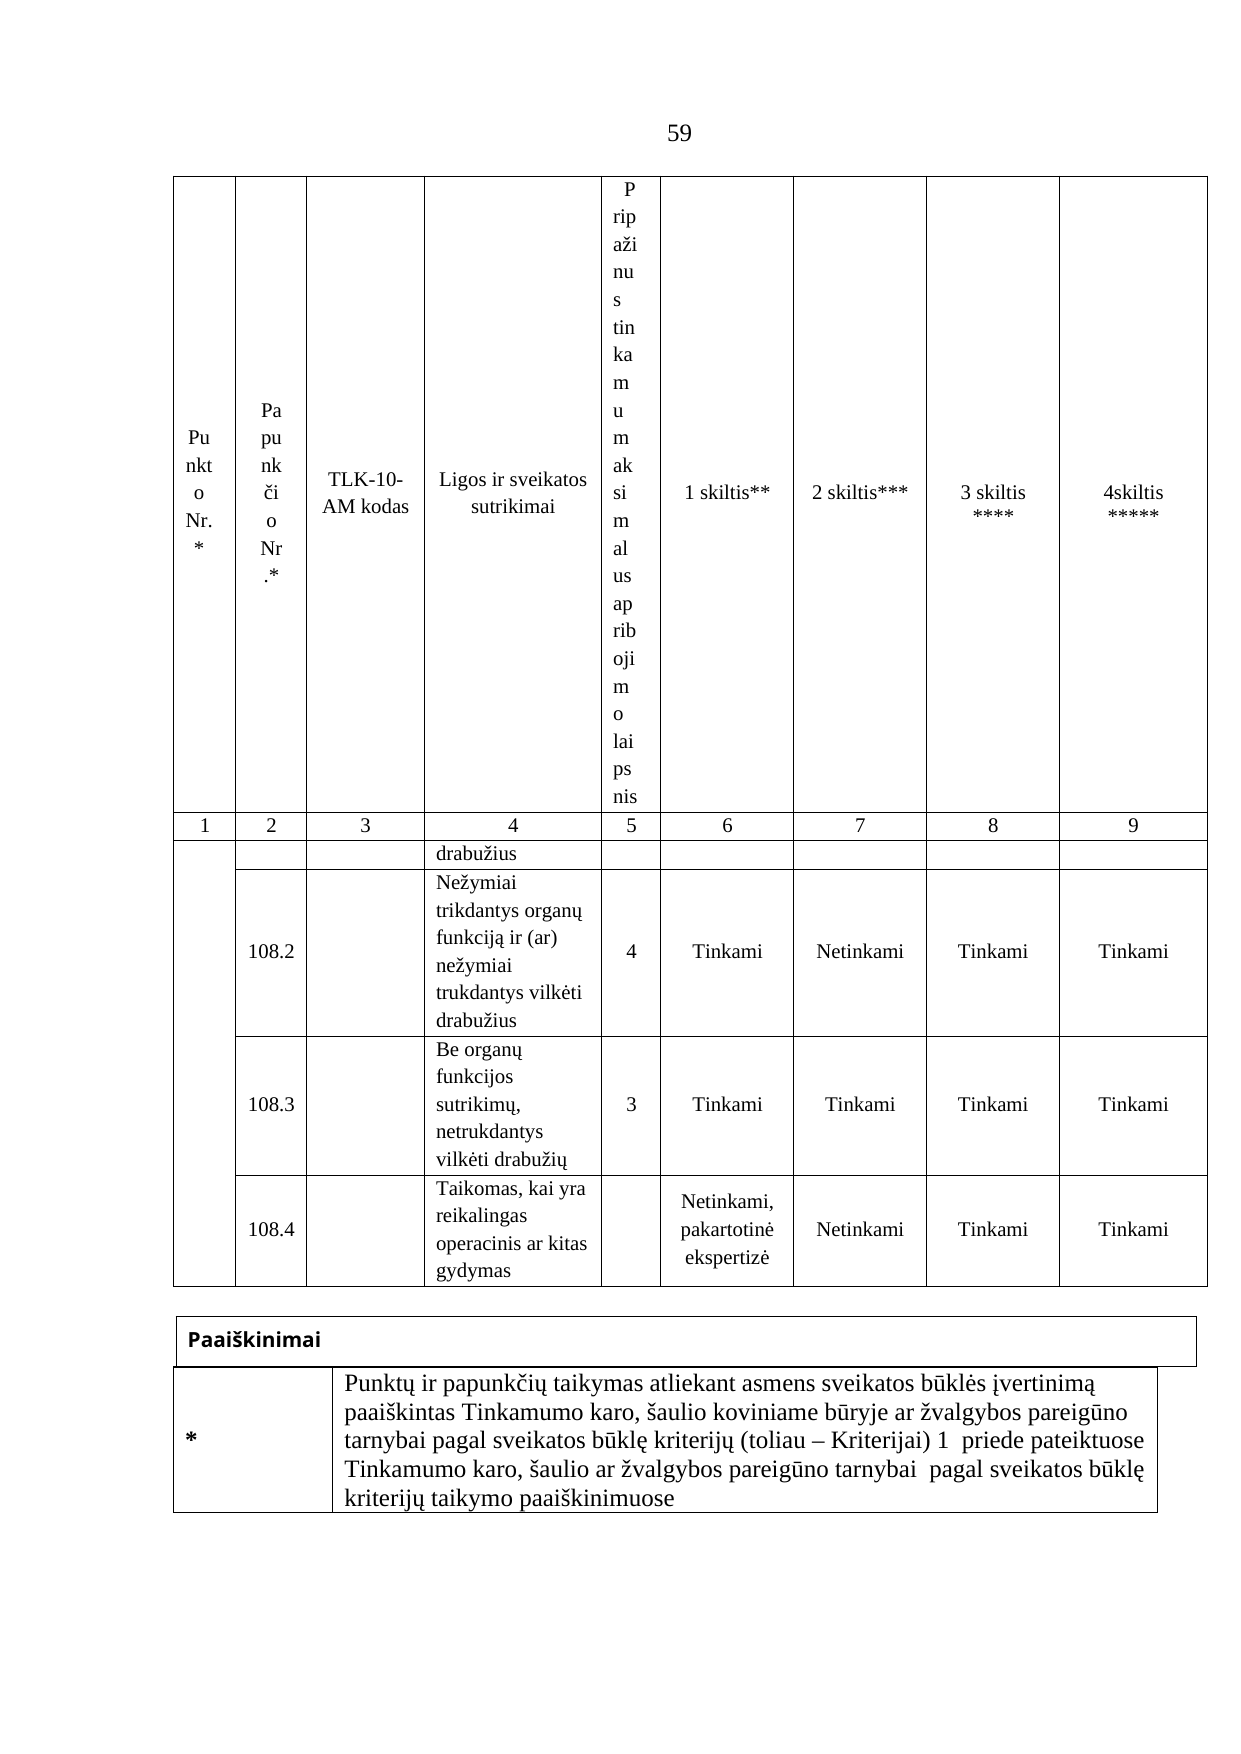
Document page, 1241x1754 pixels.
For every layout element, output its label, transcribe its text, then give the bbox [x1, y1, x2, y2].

table_cell Netinkami [794, 1176, 926, 1286]
table_cell [661, 841, 793, 869]
table_header 2 skiltis*** [794, 177, 926, 812]
table_cell drabužius [425, 841, 601, 869]
table_cell 3 [602, 1037, 660, 1174]
table_cell Tinkami [927, 870, 1059, 1036]
table_header Paaiškinimai [177, 1317, 1196, 1366]
table_cell [307, 841, 424, 869]
table_cell 3 [307, 813, 424, 840]
table_cell Punktų ir papunkčių taikymas atliekant asmens sveikatos būklės įvertinimą paaiškintas Tinkamumo karo, šaulio koviniame būryje ar žvalgybos pareigūno tarnybai pagal sveikatos būklę kriterijų (toliau – Kriterijai) 1 priede pateiktuose Tinkamumo karo, šaulio ar žvalgybos pareigūno tarnybai pagal sveikatos būklę kriterijų taikymo paaiškinimuose [333, 1368, 1157, 1512]
table_cell 4 [602, 870, 660, 1036]
table_cell 6 [661, 813, 793, 840]
table_cell Tinkami [794, 1037, 926, 1174]
table_cell Tinkami [1060, 870, 1207, 1036]
table_cell 8 [927, 813, 1059, 840]
table_cell [236, 841, 306, 869]
table_cell [794, 841, 926, 869]
table_cell [927, 841, 1059, 869]
table_header 3 skiltis **** [927, 177, 1059, 812]
table_header Pripažinus tinkamu maksimalus apribojimo laipsnis [602, 177, 660, 812]
table_header 1 skiltis** [661, 177, 793, 812]
table_cell Tinkami [927, 1037, 1059, 1174]
table_cell Netinkami, pakartotinė ekspertizė [661, 1176, 793, 1286]
table_cell [307, 870, 424, 1036]
table_cell 4 [425, 813, 601, 840]
table_cell 108.4 [236, 1176, 306, 1286]
table_cell 1 [174, 813, 235, 840]
table_cell Nežymiai trikdantys organų funkciją ir (ar) nežymiai trukdantys vilkėti drabužius [425, 870, 601, 1036]
table_header 4skiltis ***** [1060, 177, 1207, 812]
table_cell [1158, 1367, 1197, 1512]
table_cell Tinkami [661, 870, 793, 1036]
table_header Ligos ir sveikatos sutrikimai [425, 177, 601, 812]
table_cell [602, 1176, 660, 1286]
table_cell 108.3 [236, 1037, 306, 1174]
table_cell [174, 841, 235, 1286]
table_cell 2 [236, 813, 306, 840]
table_cell Tinkami [927, 1176, 1059, 1286]
table_cell Be organų funkcijos sutrikimų, netrukdantys vilkėti drabužių [425, 1037, 601, 1174]
table_header Punkto Nr.* [174, 177, 235, 812]
table_cell [307, 1176, 424, 1286]
table_cell Tinkami [1060, 1176, 1207, 1286]
table_cell Netinkami [794, 870, 926, 1036]
table_cell [307, 1037, 424, 1174]
table_cell Taikomas, kai yra reikalingas operacinis ar kitas gydymas [425, 1176, 601, 1286]
table_header Papunkčio Nr.* [236, 177, 306, 812]
table_cell 9 [1060, 813, 1207, 840]
table_cell 5 [602, 813, 660, 840]
table_cell Tinkami [1060, 1037, 1207, 1174]
table_cell Tinkami [661, 1037, 793, 1174]
table_cell [602, 841, 660, 869]
table_cell 7 [794, 813, 926, 840]
table_header TLK-10-AM kodas [307, 177, 424, 812]
table_cell [1060, 841, 1207, 869]
table_cell * [174, 1368, 332, 1512]
table_cell 108.2 [236, 870, 306, 1036]
